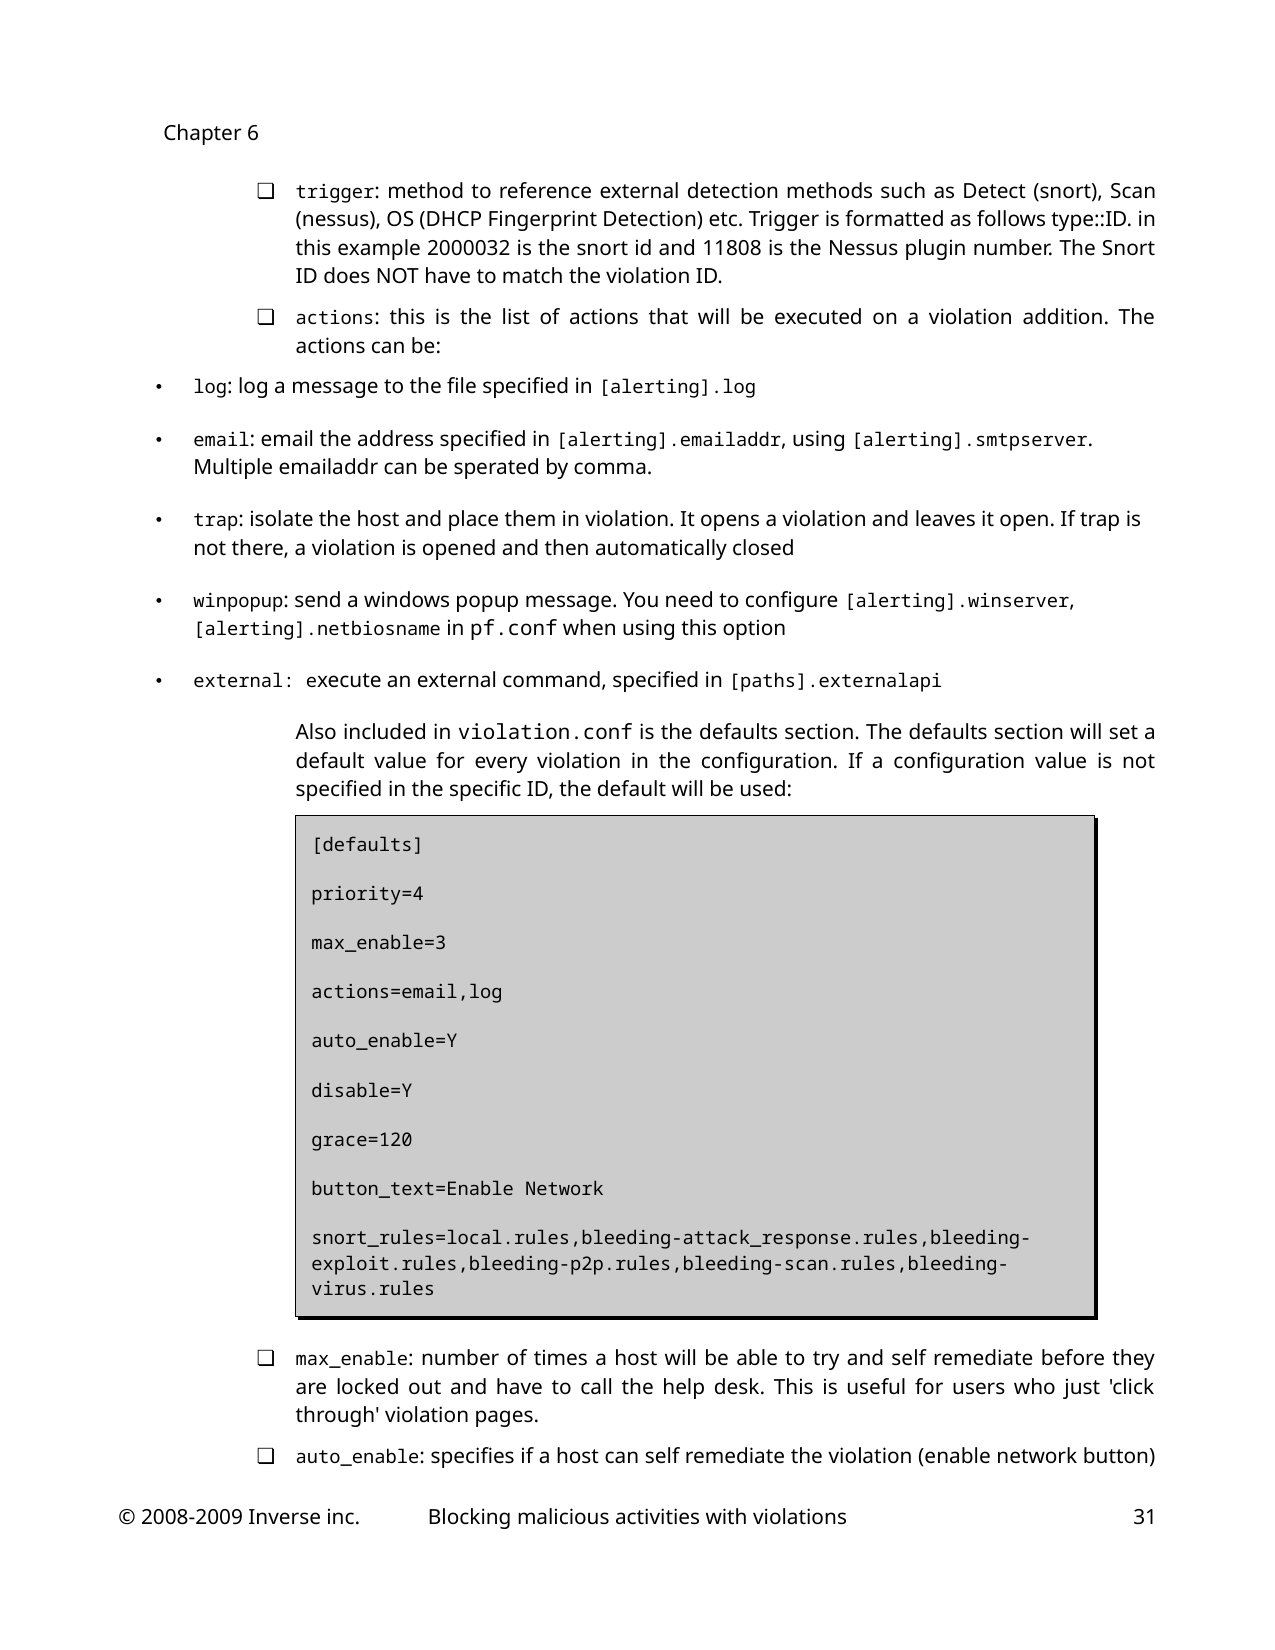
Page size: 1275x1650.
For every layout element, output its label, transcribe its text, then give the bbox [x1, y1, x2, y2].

list external: execute an external command, specified in [paths].externalapi [156, 665, 1157, 694]
text button_text=Enable Network [296, 1159, 1094, 1201]
text grace=120 [296, 1110, 1094, 1152]
list ❏ trigger: method to reference external detection methods such as Detect (snort), Scan (nessus), OS (DHCP Fingerprint Detection) etc. Trigger is formatted as follows type::ID. in this example 2000032 is the snort id and 11808 is the Nessus plugin number. The Snort ID does NOT have to match the violation ID. [256, 176, 1157, 290]
text disable=Y [296, 1061, 1094, 1102]
list ❏ max_enable: number of times a host will be able to try and self remediate before they are locked out and have to call the help desk. This is useful for users who just 'click through' violation pages. [256, 1343, 1157, 1429]
list ❏ auto_enable: specifies if a host can self remediate the violation (enable network button) [256, 1441, 1157, 1469]
text max_enable=3 [296, 913, 1094, 955]
text auto_enable=Y [296, 1012, 1094, 1053]
list ❏ actions: this is the list of actions that will be executed on a violation addition. The actions can be: [256, 302, 1157, 359]
text priority=4 [296, 864, 1094, 906]
list email: email the address specified in [alerting].emailaddr, using [alerting].smtpserver. Multiple emailaddr can be sperated by comma. [156, 424, 1157, 481]
text Also included in violation.conf is the defaults section. The defaults section will set a default value for every violation in the configuration. If a configuration value is not specified in the specific ID, the default will be used: [295, 717, 1157, 803]
list log: log a message to the file specified in [alerting].log [156, 372, 1157, 400]
list trap: isolate the host and place them in violation. It opens a violation and leaves it open. If trap is not there, a violation is opened and then automatically closed [156, 504, 1157, 561]
text snort_rules=local.rules,bleeding-attack_response.rules,bleeding-exploit.rules,bleeding-p2p.rules,bleeding-scan.rules,bleeding-virus.rules [296, 1208, 1094, 1316]
text [defaults] [296, 816, 1094, 857]
text actions=email,log [296, 963, 1094, 1004]
list winpopup: send a windows popup message. You need to configure [alerting].winserver, [alerting].netbiosname in pf.conf when using this option [156, 585, 1157, 642]
